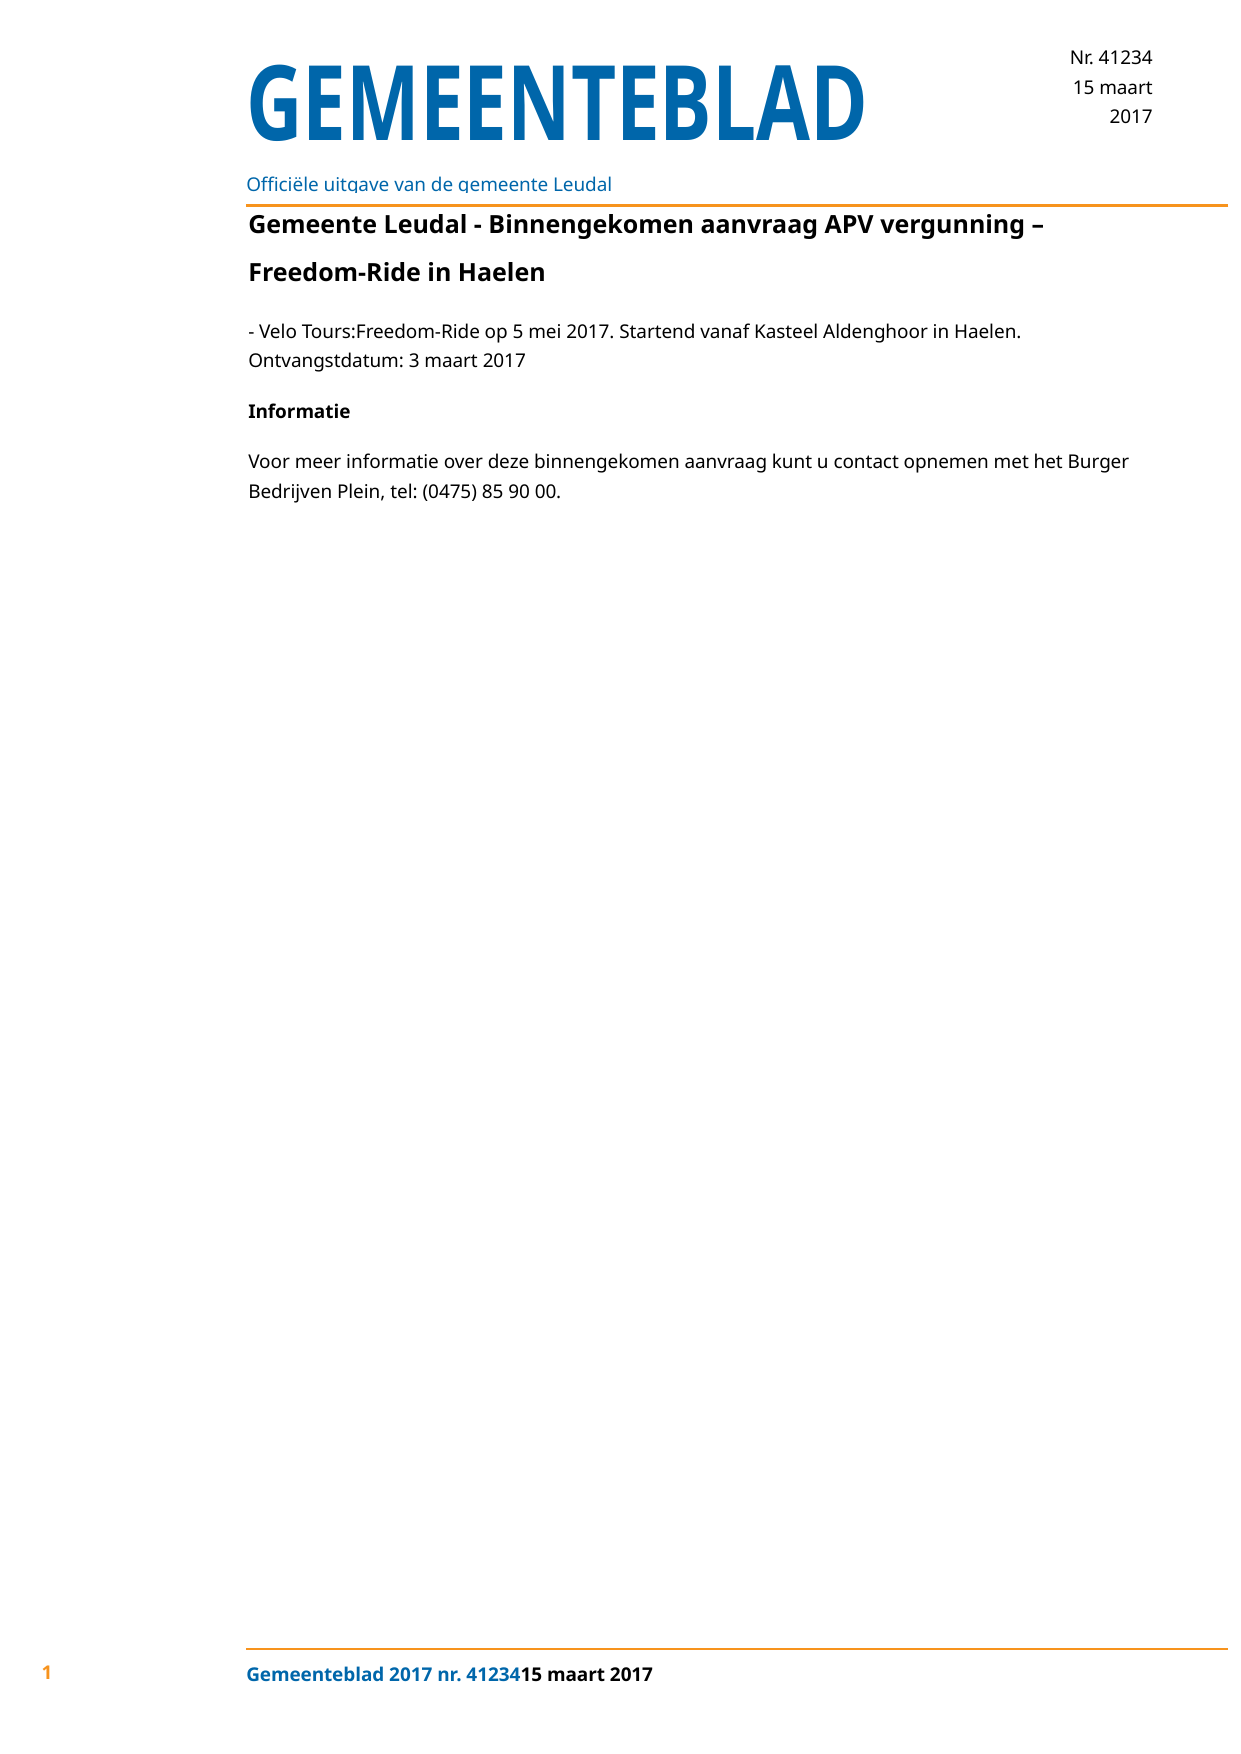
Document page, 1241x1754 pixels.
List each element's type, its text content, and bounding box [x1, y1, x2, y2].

text Gemeente Leudal - Binnengekomen aanvraag APV vergunning – Freedom-Ride in Haelen [248, 207, 1152, 288]
text Informatie [248, 398, 1152, 424]
picture [41, 47, 231, 172]
text - Velo Tours:Freedom-Ride op 5 mei 2017. Startend vanaf Kasteel Aldenghoor in Haelen. Ontvangstdatum: 3 maart 2017 [248, 318, 1152, 373]
text Voor meer informatie over deze binnengekomen aanvraag kunt u contact opnemen met het Burger Bedrijven Plein, tel: (0475) 85 90 00. [248, 448, 1152, 504]
